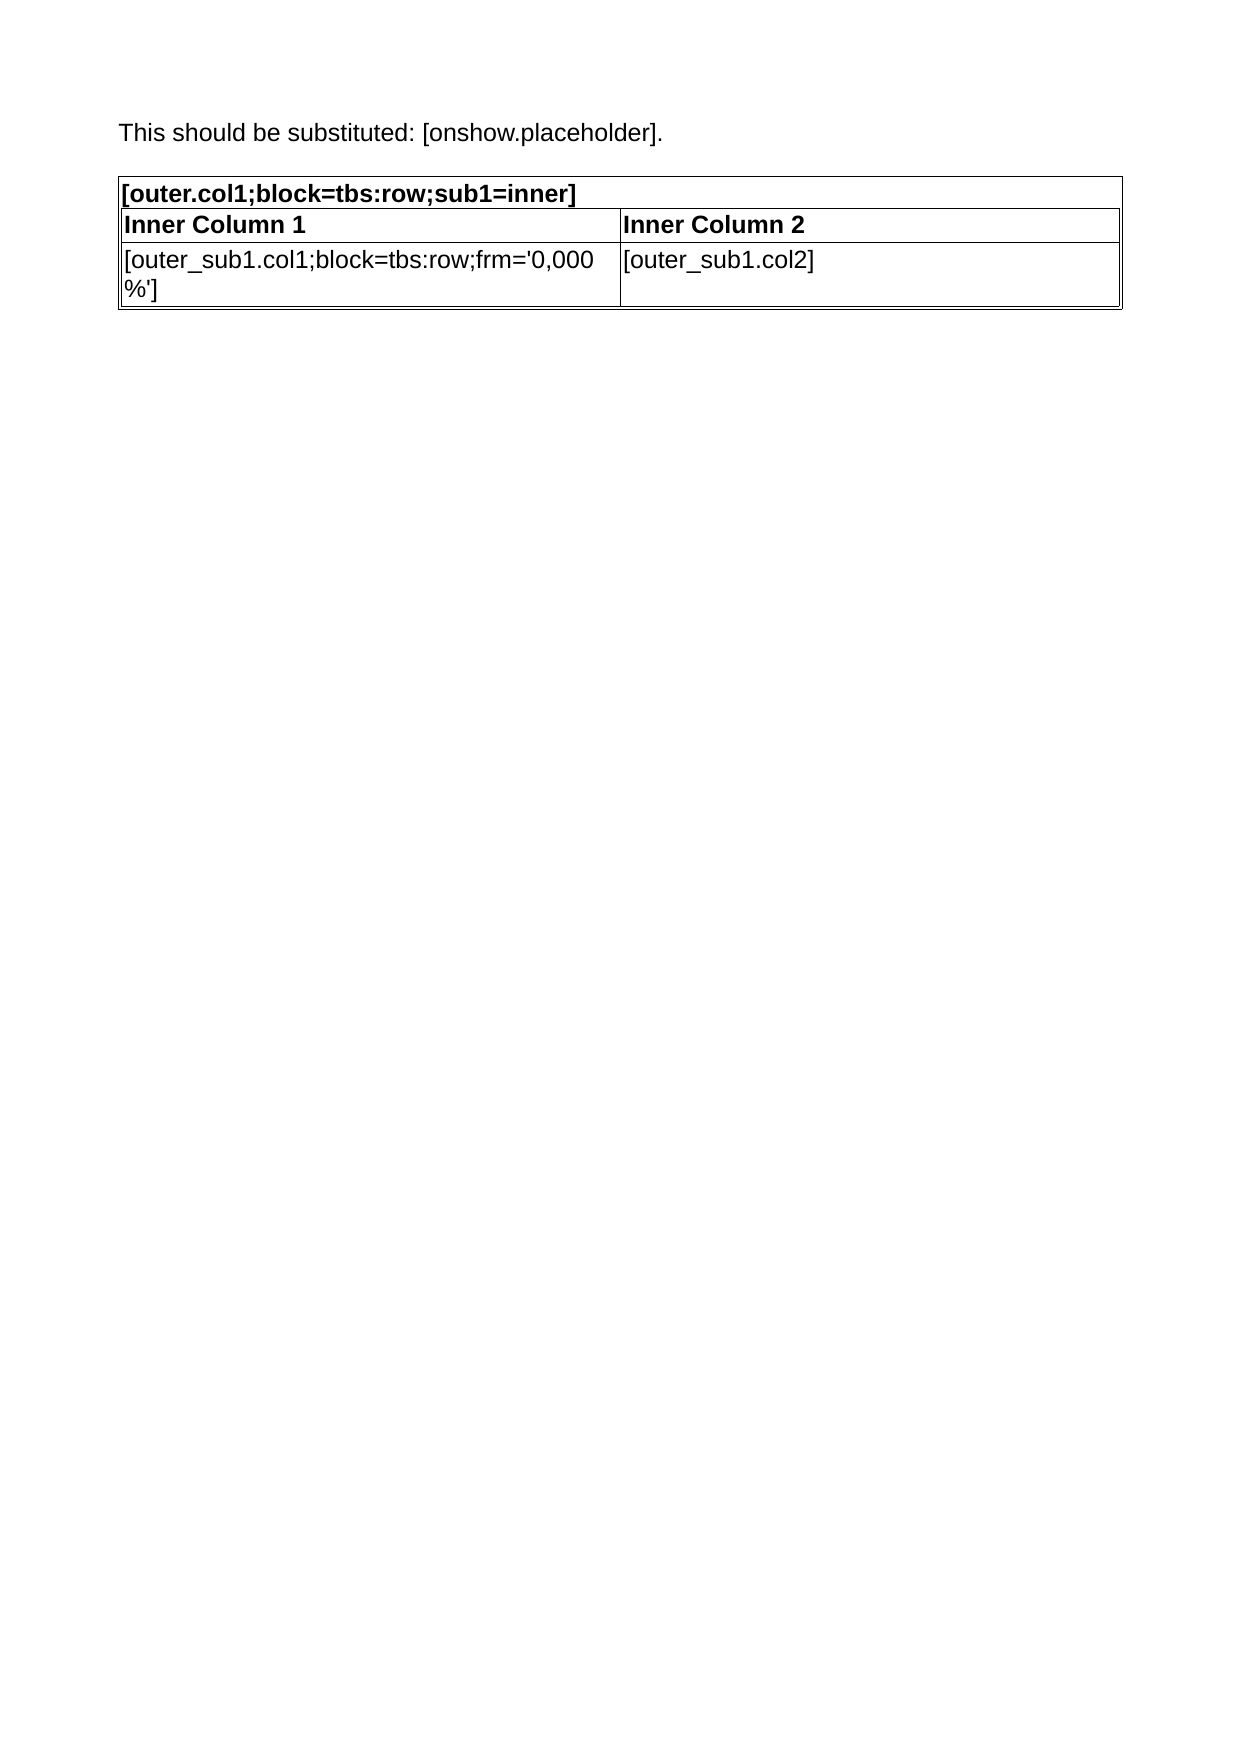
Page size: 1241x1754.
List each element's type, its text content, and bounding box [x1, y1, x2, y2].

table_header Inner Column 2 [621, 209, 1119, 242]
table_cell [outer_sub1.col1;block=tbs:row;frm='0,000 %'] [122, 243, 620, 306]
table_header Inner Column 1 [122, 209, 620, 242]
text This should be substituted: [onshow.placeholder]. [118, 118, 1122, 147]
table_header [outer.col1;block=tbs:row;sub1=inner] [119, 177, 1122, 309]
table_cell [outer_sub1.col2] [621, 243, 1119, 306]
